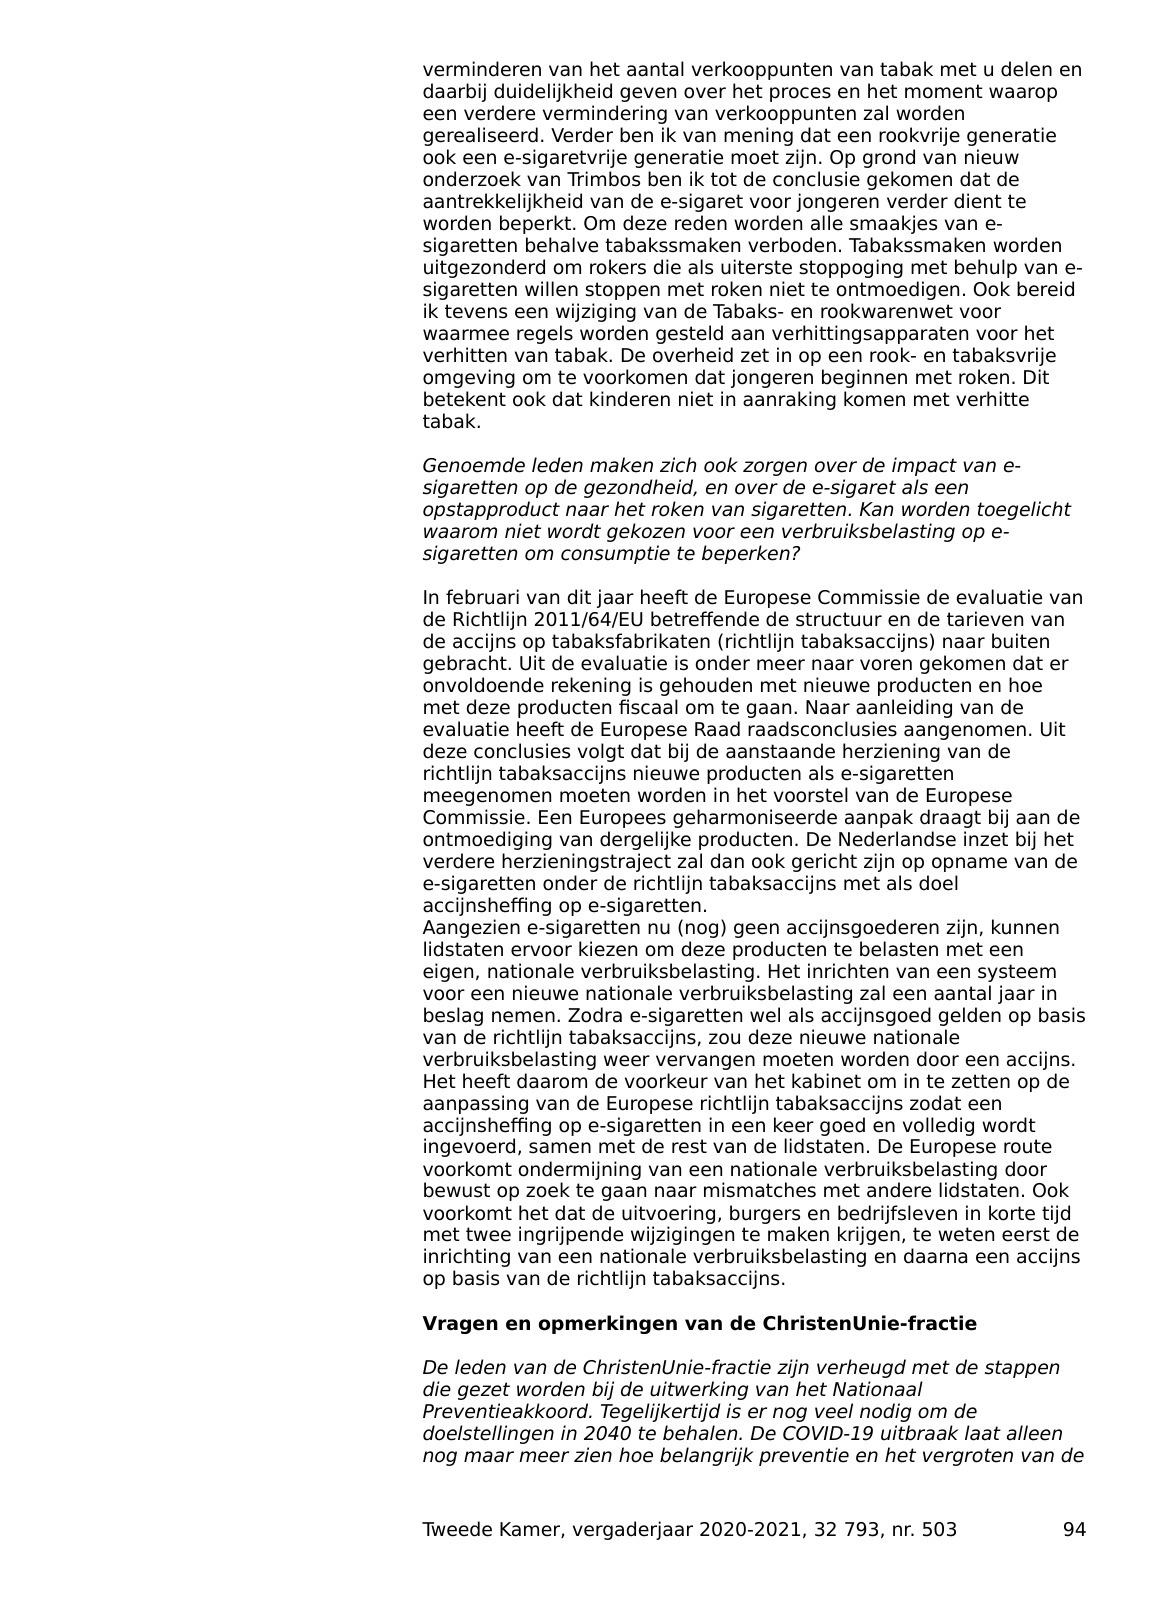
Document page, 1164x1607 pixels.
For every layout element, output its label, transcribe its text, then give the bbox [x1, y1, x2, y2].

text Aangezien e-sigaretten nu (nog) geen accijnsgoederen zijn, kunnen lidstaten ervoor kiezen om deze producten te belasten met een eigen, nationale verbruiksbelasting. Het inrichten van een systeem voor een nieuwe nationale verbruiksbelasting zal een aantal jaar in beslag nemen. Zodra e-sigaretten wel als accijnsgoed gelden op basis van de richtlijn tabaksaccijns, zou deze nieuwe nationale verbruiksbelasting weer vervangen moeten worden door een accijns. [422, 917, 1087, 1071]
text In februari van dit jaar heeft de Europese Commissie de evaluatie van de Richtlijn 2011/64/EU betreffende de structuur en de tarieven van de accijns op tabaksfabrikaten (richtlijn tabaksaccijns) naar buiten gebracht. Uit de evaluatie is onder meer naar voren gekomen dat er onvoldoende rekening is gehouden met nieuwe producten en hoe met deze producten fiscaal om te gaan. Naar aanleiding van de evaluatie heeft de Europese Raad raadsconclusies aangenomen. Uit deze conclusies volgt dat bij de aanstaande herziening van de richtlijn tabaksaccijns nieuwe producten als e-sigaretten meegenomen moeten worden in het voorstel van de Europese Commissie. Een Europees geharmoniseerde aanpak draagt bij aan de ontmoediging van dergelijke producten. De Nederlandse inzet bij het verdere herzieningstraject zal dan ook gericht zijn op opname van de e-sigaretten onder de richtlijn tabaksaccijns met als doel accijnsheffing op e-sigaretten. [422, 587, 1087, 917]
text Het heeft daarom de voorkeur van het kabinet om in te zetten op de aanpassing van de Europese richtlijn tabaksaccijns zodat een accijnsheffing op e-sigaretten in een keer goed en volledig wordt ingevoerd, samen met de rest van de lidstaten. De Europese route voorkomt ondermijning van een nationale verbruiksbelasting door bewust op zoek te gaan naar mismatches met andere lidstaten. Ook voorkomt het dat de uitvoering, burgers en bedrijfsleven in korte tijd met twee ingrijpende wijzigingen te maken krijgen, te weten eerst de inrichting van een nationale verbruiksbelasting en daarna een accijns op basis van de richtlijn tabaksaccijns. [422, 1071, 1087, 1290]
subtitle Vragen en opmerkingen van de ChristenUnie-fractie [422, 1312, 1087, 1334]
text verminderen van het aantal verkooppunten van tabak met u delen en daarbij duidelijkheid geven over het proces en het moment waarop een verdere vermindering van verkooppunten zal worden gerealiseerd. Verder ben ik van mening dat een rookvrije generatie ook een e-sigaretvrije generatie moet zijn. Op grond van nieuw onderzoek van Trimbos ben ik tot de conclusie gekomen dat de aantrekkelijkheid van de e-sigaret voor jongeren verder dient te worden beperkt. Om deze reden worden alle smaakjes van e-sigaretten behalve tabakssmaken verboden. Tabakssmaken worden uitgezonderd om rokers die als uiterste stoppoging met behulp van e-sigaretten willen stoppen met roken niet te ontmoedigen. Ook bereid ik tevens een wijziging van de Tabaks- en rookwarenwet voor waarmee regels worden gesteld aan verhittingsapparaten voor het verhitten van tabak. De overheid zet in op een rook- en tabaksvrije omgeving om te voorkomen dat jongeren beginnen met roken. Dit betekent ook dat kinderen niet in aanraking komen met verhitte tabak. [422, 59, 1087, 433]
text Genoemde leden maken zich ook zorgen over de impact van e-sigaretten op de gezondheid, en over de e-sigaret als een opstapproduct naar het roken van sigaretten. Kan worden toegelicht waarom niet wordt gekozen voor een verbruiksbelasting op e-sigaretten om consumptie te beperken? [422, 455, 1087, 565]
text De leden van de ChristenUnie-fractie zijn verheugd met de stappen die gezet worden bij de uitwerking van het Nationaal Preventieakkoord. Tegelijkertijd is er nog veel nodig om de doelstellingen in 2040 te behalen. De COVID-19 uitbraak laat alleen nog maar meer zien hoe belangrijk preventie en het vergroten van de [422, 1357, 1087, 1467]
